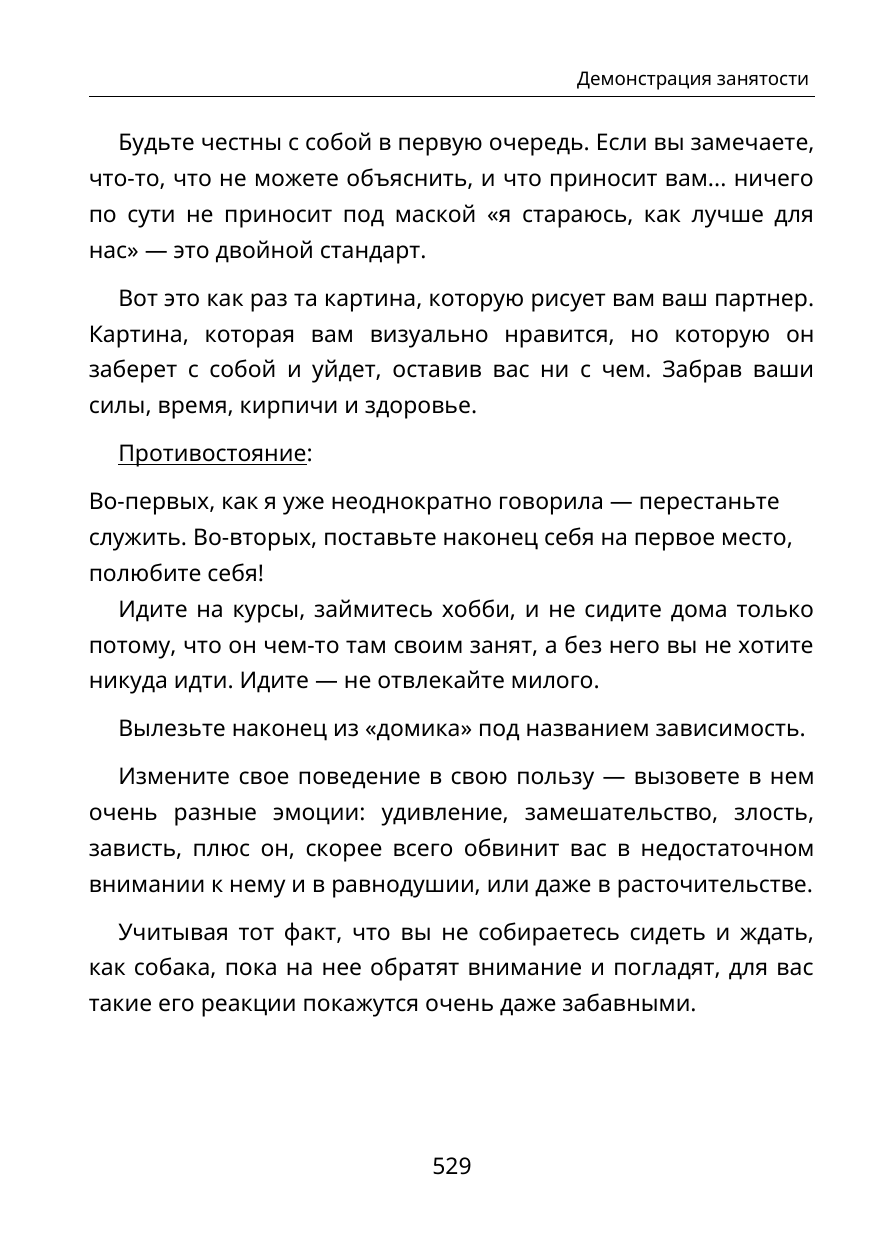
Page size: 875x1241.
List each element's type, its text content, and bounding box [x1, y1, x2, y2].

text Учитывая тот факт, что вы не собираетесь сидеть и ждать, как собака, пока на нее обратят внимание и погладят, для вас такие его реакции покажутся очень даже забавными. [88, 915, 815, 1018]
text Вот это как раз та картина, которую рисует вам ваш партнер. Картина, которая вам визуально нравится, но которую он заберет с собой и уйдет, оставив вас ни с чем. Забрав ваши силы, время, кирпичи и здоровье. [88, 282, 815, 421]
text Во-первых, как я уже неоднократно говорила — перестаньте служить. Во-вторых, поставьте наконец себя на первое место, полюбите себя! [88, 485, 815, 588]
text Идите на курсы, займитесь хобби, и не сидите дома только потому, что он чем-то там своим занят, а без него вы не хотите никуда идти. Идите — не отвлекайте милого. [88, 593, 815, 696]
text Измените свое поведение в свою пользу — вызовете в нем очень разные эмоции: удивление, замешательство, злость, зависть, плюс он, скорее всего обвинит вас в недостаточном внимании к нему и в равнодушии, или даже в расточительстве. [88, 760, 815, 899]
text Противостояние: [88, 437, 815, 468]
text Вылезьте наконец из «домика» под названием зависимость. [88, 712, 815, 743]
text Будьте честны с собой в первую очередь. Если вы замечаете, что-то, что не можете объяснить, и что приносит вам... ничего по сути не приносит под маской «я стараюсь, как лучше для нас» — это двойной стандарт. [88, 126, 815, 265]
